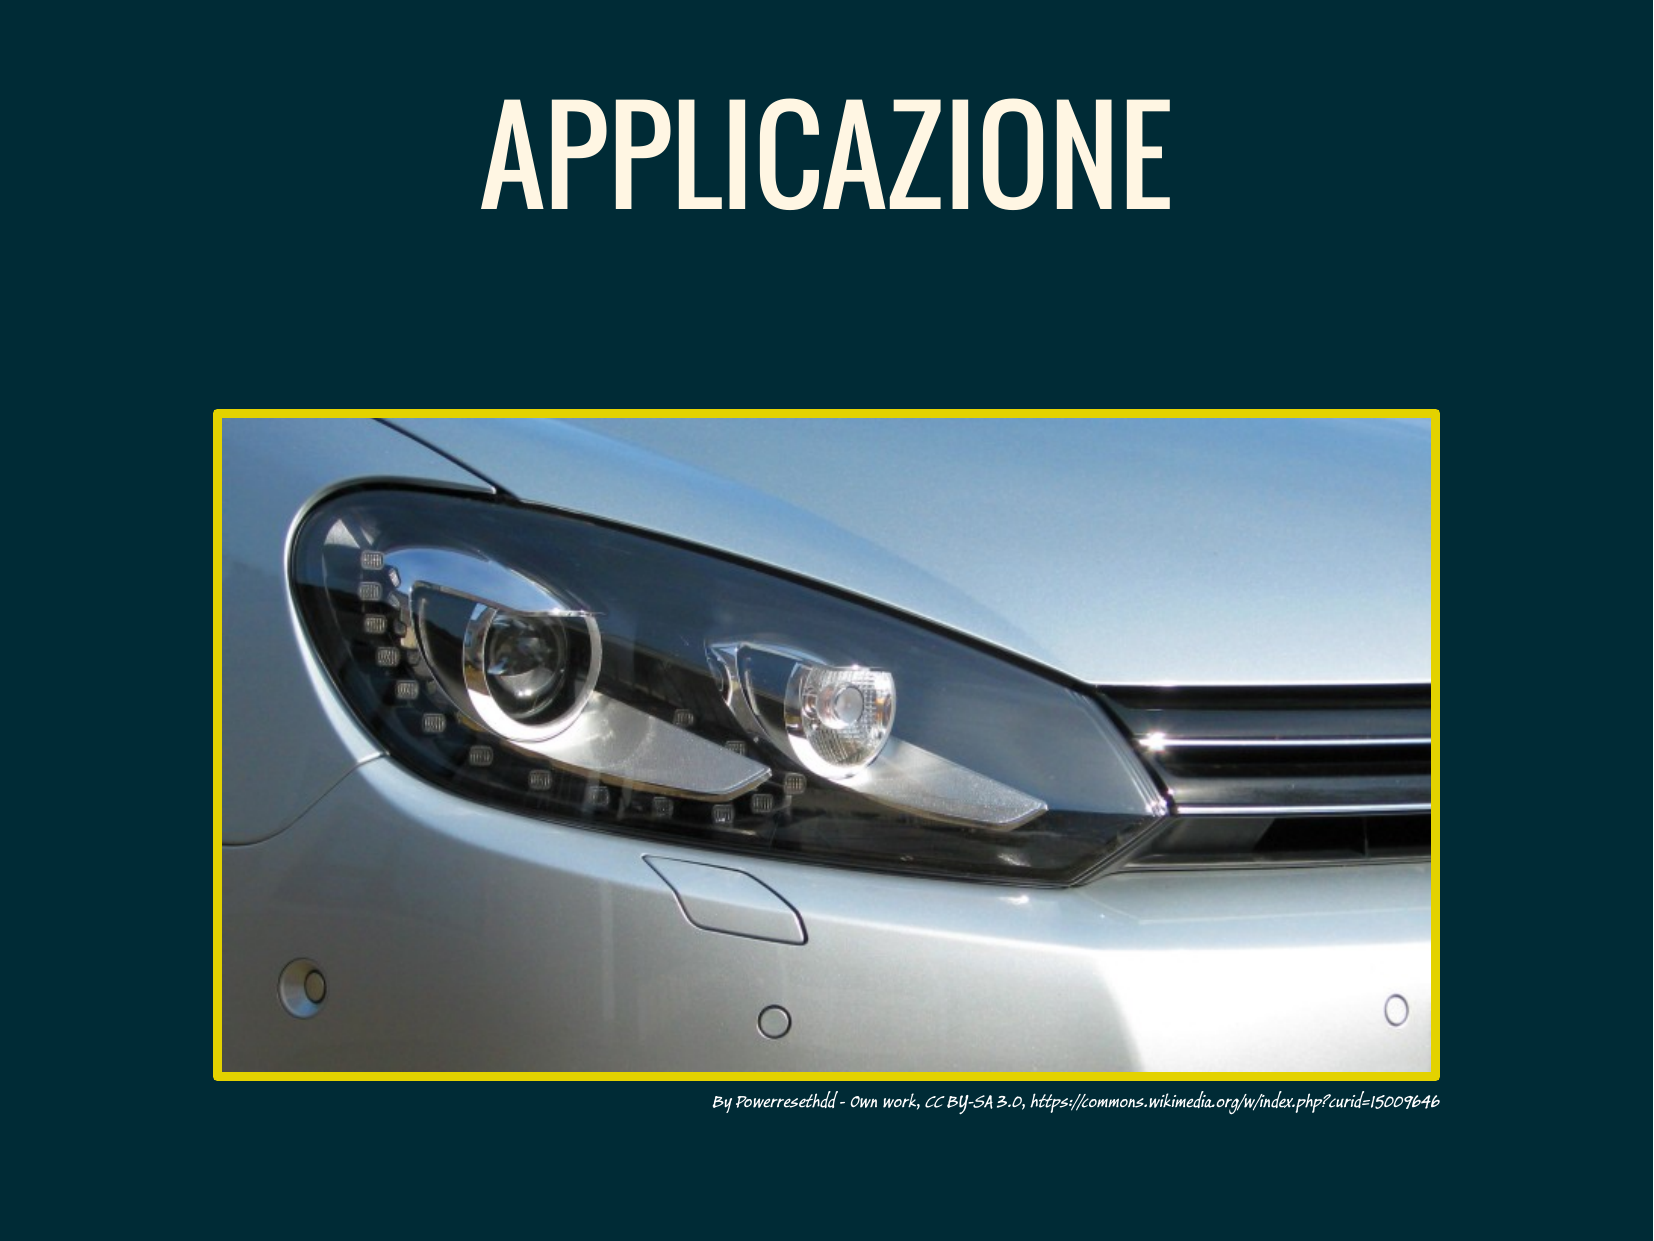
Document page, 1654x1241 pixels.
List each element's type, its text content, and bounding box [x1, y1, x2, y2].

title Applicazione [82, 49, 1571, 257]
picture [221, 417, 1432, 1073]
text_box By Powerresethdd - Own work, CC BY-SA 3.0, https://commons.wikimedia.org/w/index.php?curid=15009646 [696, 1083, 1465, 1123]
